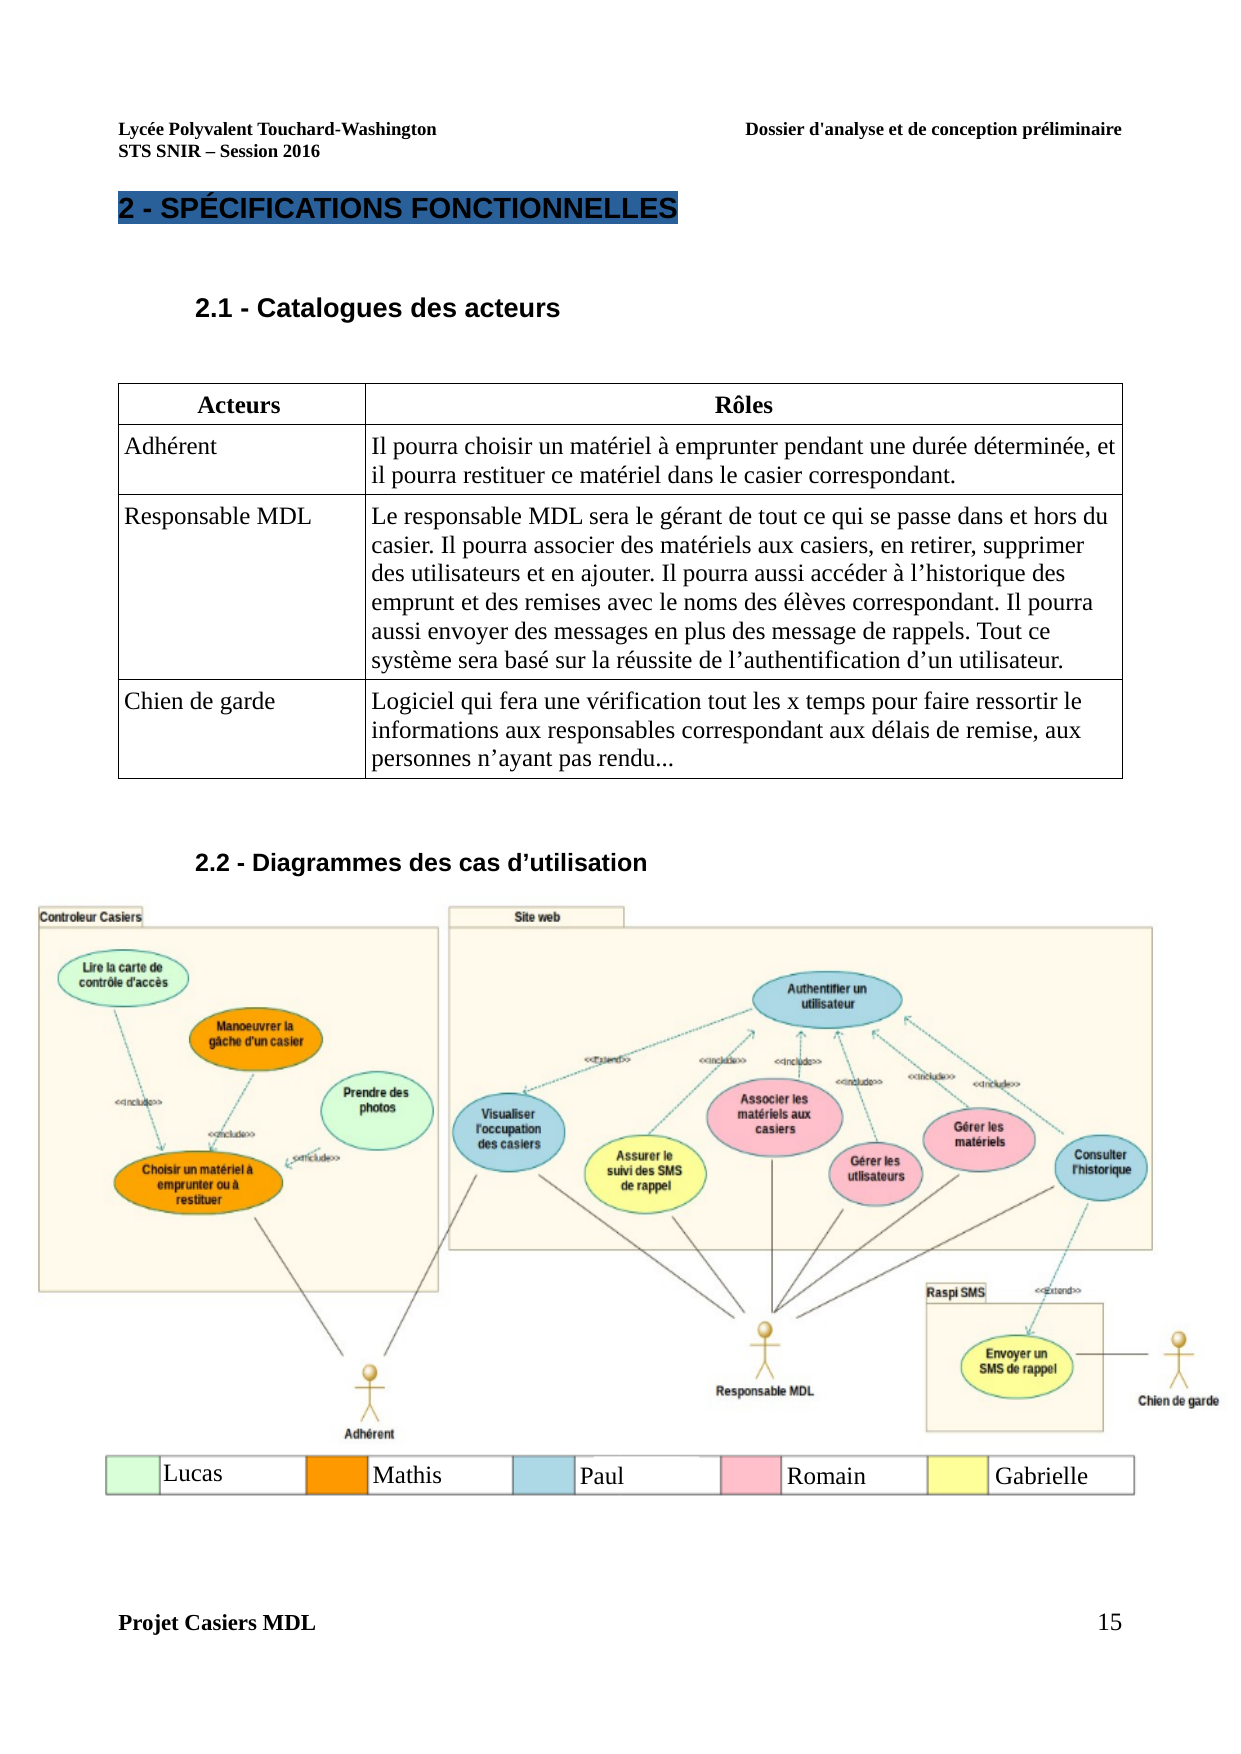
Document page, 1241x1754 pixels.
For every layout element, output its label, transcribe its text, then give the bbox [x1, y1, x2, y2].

table_header Acteurs [119, 384, 365, 424]
subtitle 2.2 - Diagrammes des cas d’utilisation [195, 847, 1122, 876]
subtitle 2 - SPÉCIFICATIONS FONCTIONNELLES [118, 191, 1122, 224]
table_cell Chien de garde [119, 680, 365, 778]
table_cell Adhérent [119, 425, 365, 494]
table_header Rôles [366, 384, 1122, 424]
table_cell Responsable MDL [119, 495, 365, 679]
table_cell Il pourra choisir un matériel à emprunter pendant une durée déterminée, et il pourra restituer ce matériel dans le casier correspondant. [366, 425, 1122, 494]
subtitle 2.1 - Catalogues des acteurs [195, 292, 1122, 323]
table_cell Le responsable MDL sera le gérant de tout ce qui se passe dans et hors du casier. Il pourra associer des matériels aux casiers, en retirer, supprimer des utilisateurs et en ajouter. Il pourra aussi accéder à l’historique des emprunt et des remises avec le noms des élèves correspondant. Il pourra aussi envoyer des messages en plus des message de rappels. Tout ce système sera basé sur la réussite de l’authentification d’un utilisateur. [366, 495, 1122, 679]
picture [32, 893, 1229, 1500]
table_cell Logiciel qui fera une vérification tout les x temps pour faire ressortir le informations aux responsables correspondant aux délais de remise, aux personnes n’ayant pas rendu... [366, 680, 1122, 778]
